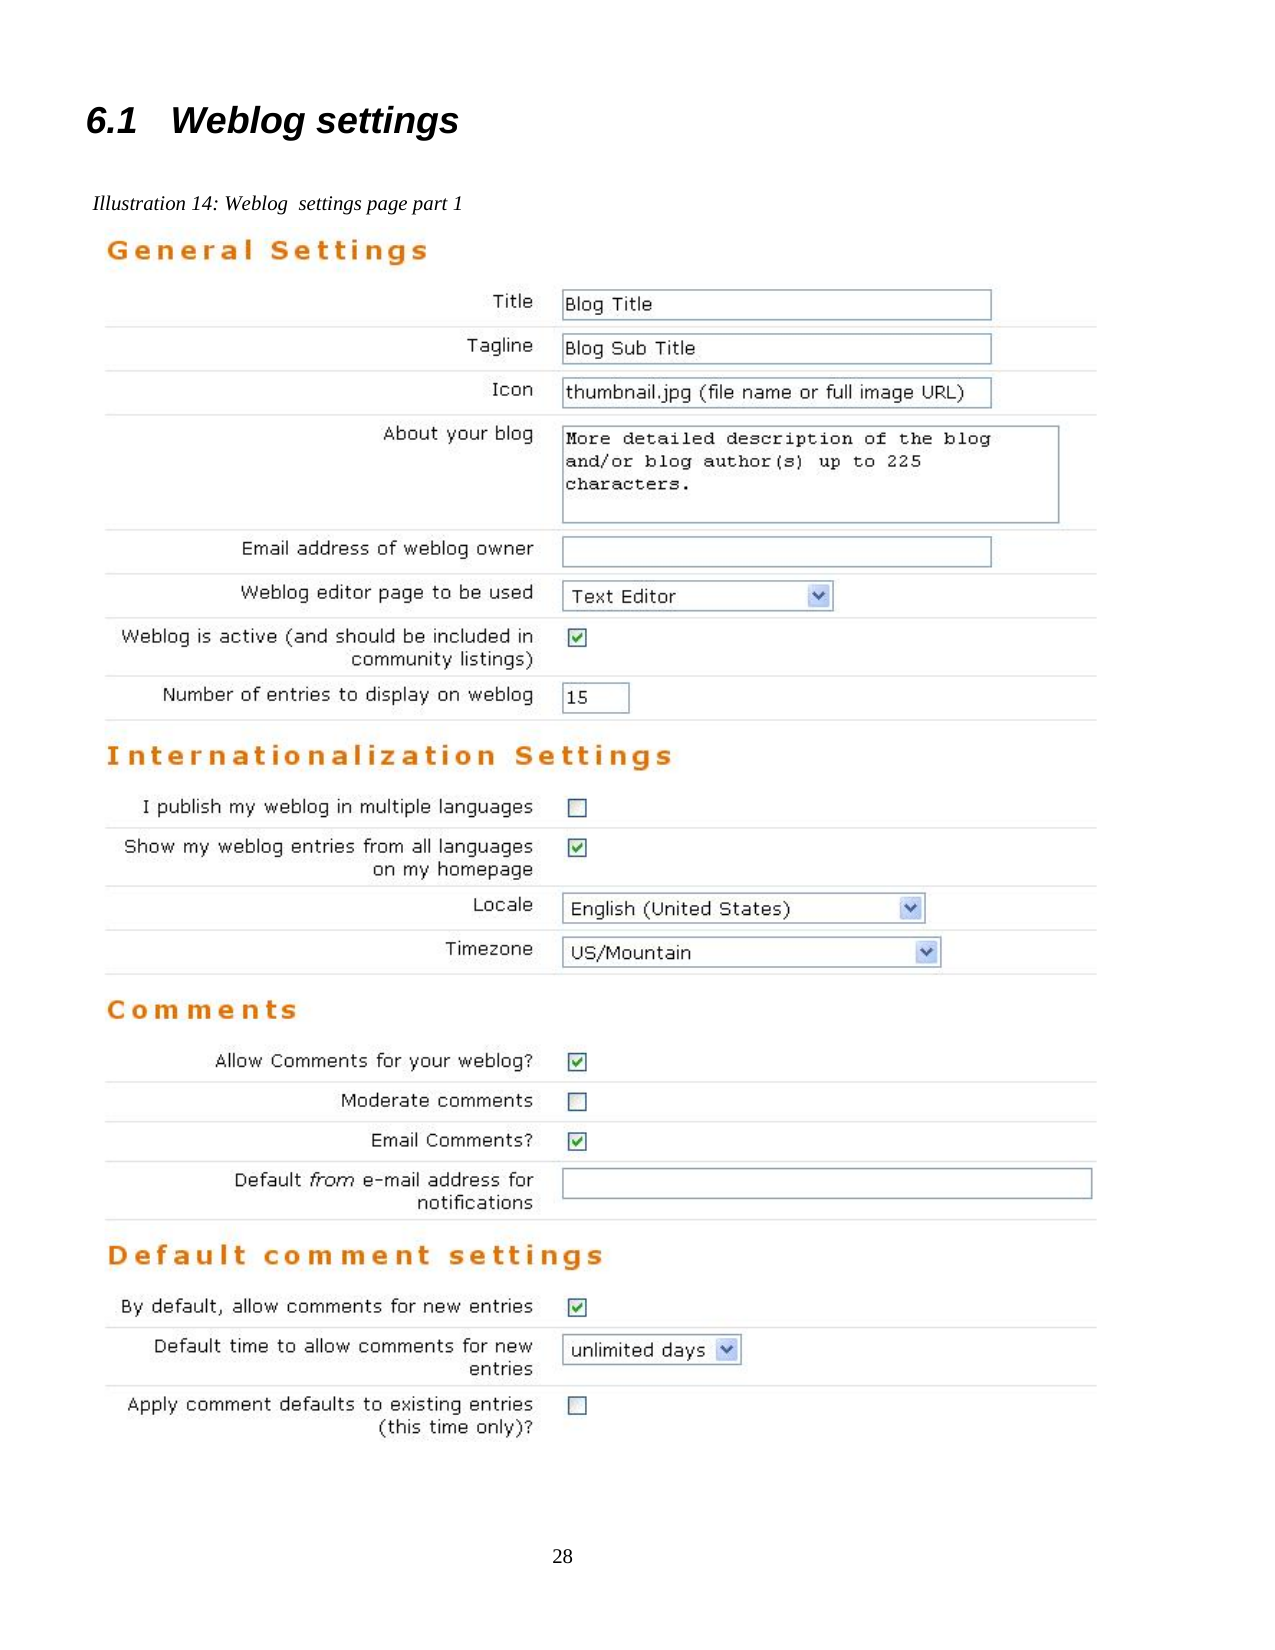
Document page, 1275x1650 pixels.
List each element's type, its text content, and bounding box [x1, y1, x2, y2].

text [92, 179, 1109, 192]
text [92, 215, 1109, 1465]
subtitle Weblog settings [75, 100, 1200, 142]
picture [104, 227, 1097, 1442]
text Illustration 14: Weblog settings page part 1 [92, 192, 1109, 215]
